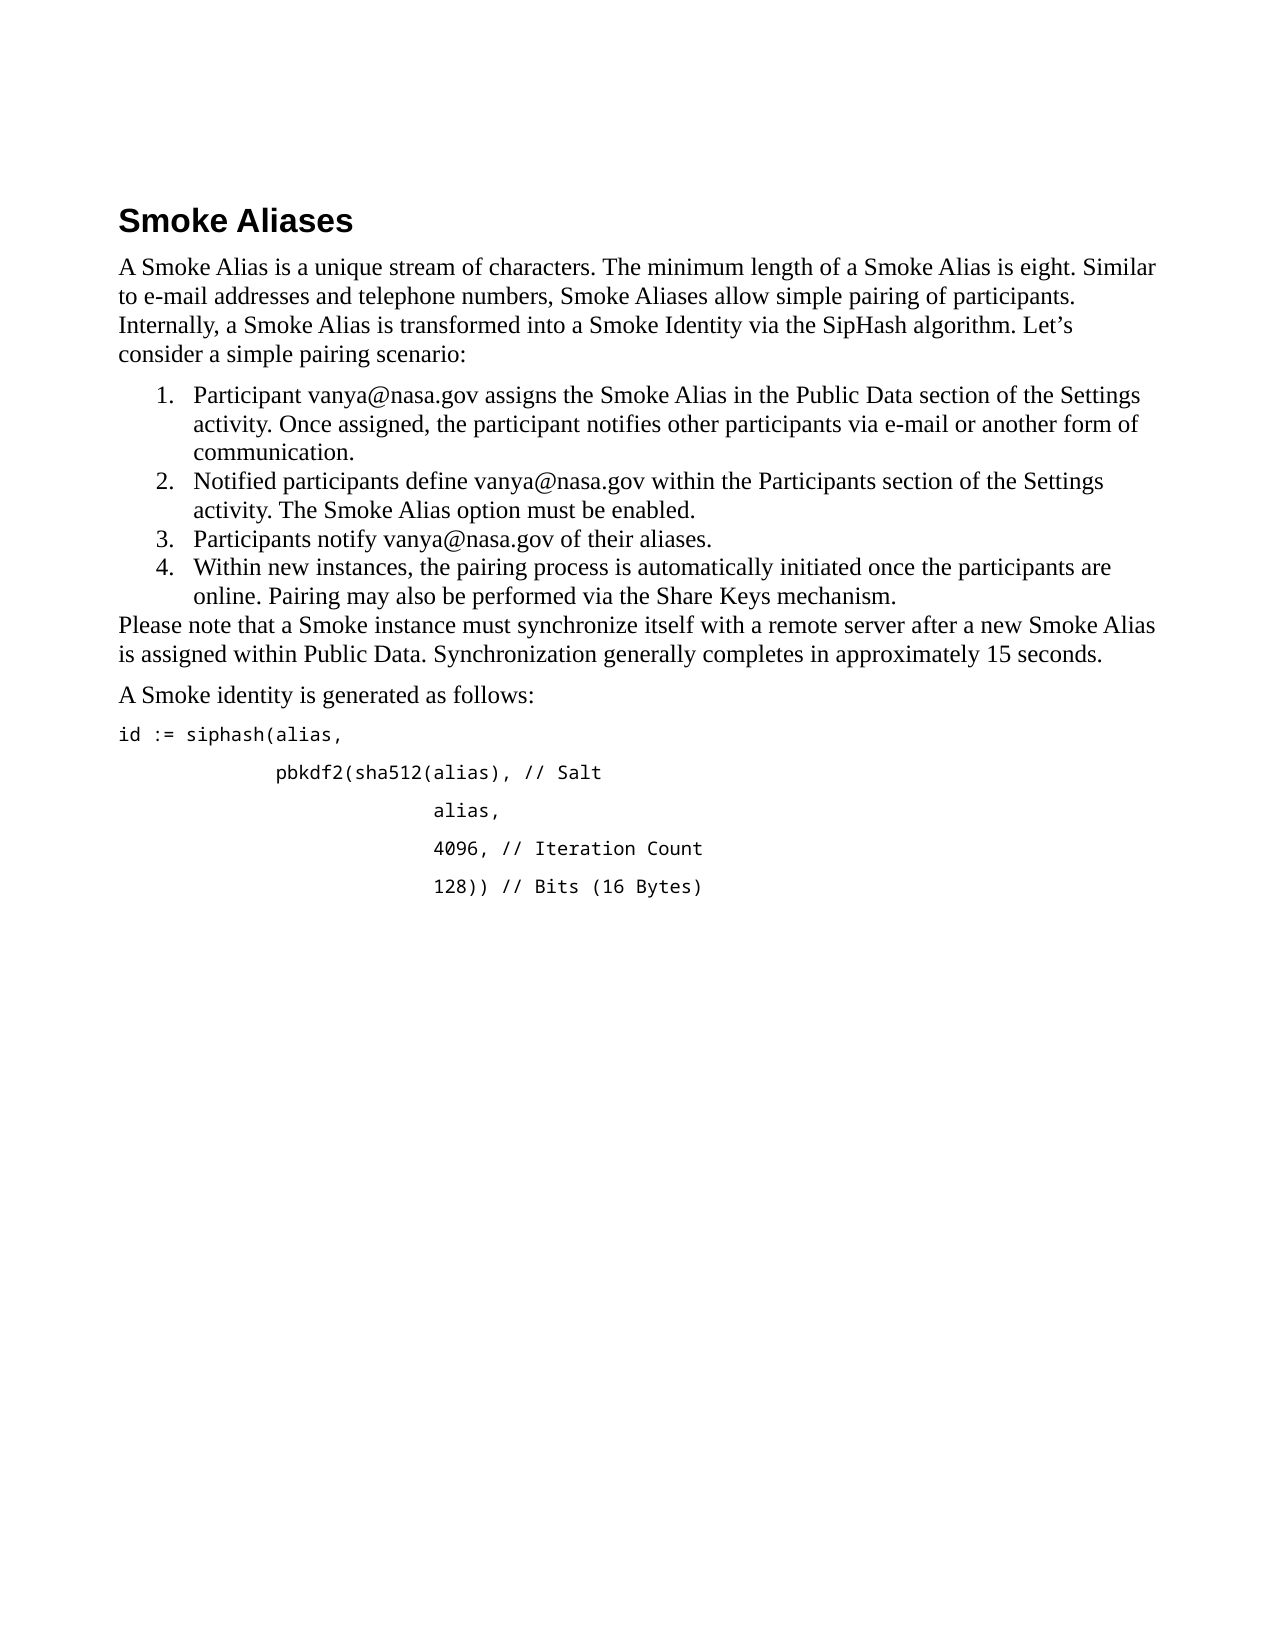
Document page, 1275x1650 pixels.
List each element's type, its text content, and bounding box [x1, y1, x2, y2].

list Participants notify vanya@nasa.gov of their aliases. [156, 524, 1157, 552]
text 128)) // Bits (16 Bytes) [118, 873, 1157, 899]
text A Smoke Alias is a unique stream of characters. The minimum length of a Smoke Alias is eight. Similar to e-mail addresses and telephone numbers, Smoke Aliases allow simple pairing of participants. Internally, a Smoke Alias is transformed into a Smoke Identity via the SipHash algorithm. Let’s consider a simple pairing scenario: [118, 252, 1157, 367]
text 4096, // Iteration Count [118, 835, 1157, 861]
text Please note that a Smoke instance must synchronize itself with a remote server after a new Smoke Alias is assigned within Public Data. Synchronization generally completes in approximately 15 seconds. [118, 610, 1157, 667]
list Within new instances, the pairing process is automatically initiated once the participants are online. Pairing may also be performed via the Share Keys mechanism. [156, 552, 1157, 610]
subtitle Smoke Aliases [118, 201, 1157, 240]
list Notified participants define vanya@nasa.gov within the Participants section of the Settings activity. The Smoke Alias option must be enabled. [156, 466, 1157, 524]
text A Smoke identity is generated as follows: [118, 680, 1157, 709]
text pbkdf2(sha512(alias), // Salt [118, 759, 1157, 785]
text id := siphash(alias, [118, 721, 1157, 747]
list Participant vanya@nasa.gov assigns the Smoke Alias in the Public Data section of the Settings activity. Once assigned, the participant notifies other participants via e-mail or another form of communication. [156, 380, 1157, 466]
text alias, [118, 797, 1157, 823]
